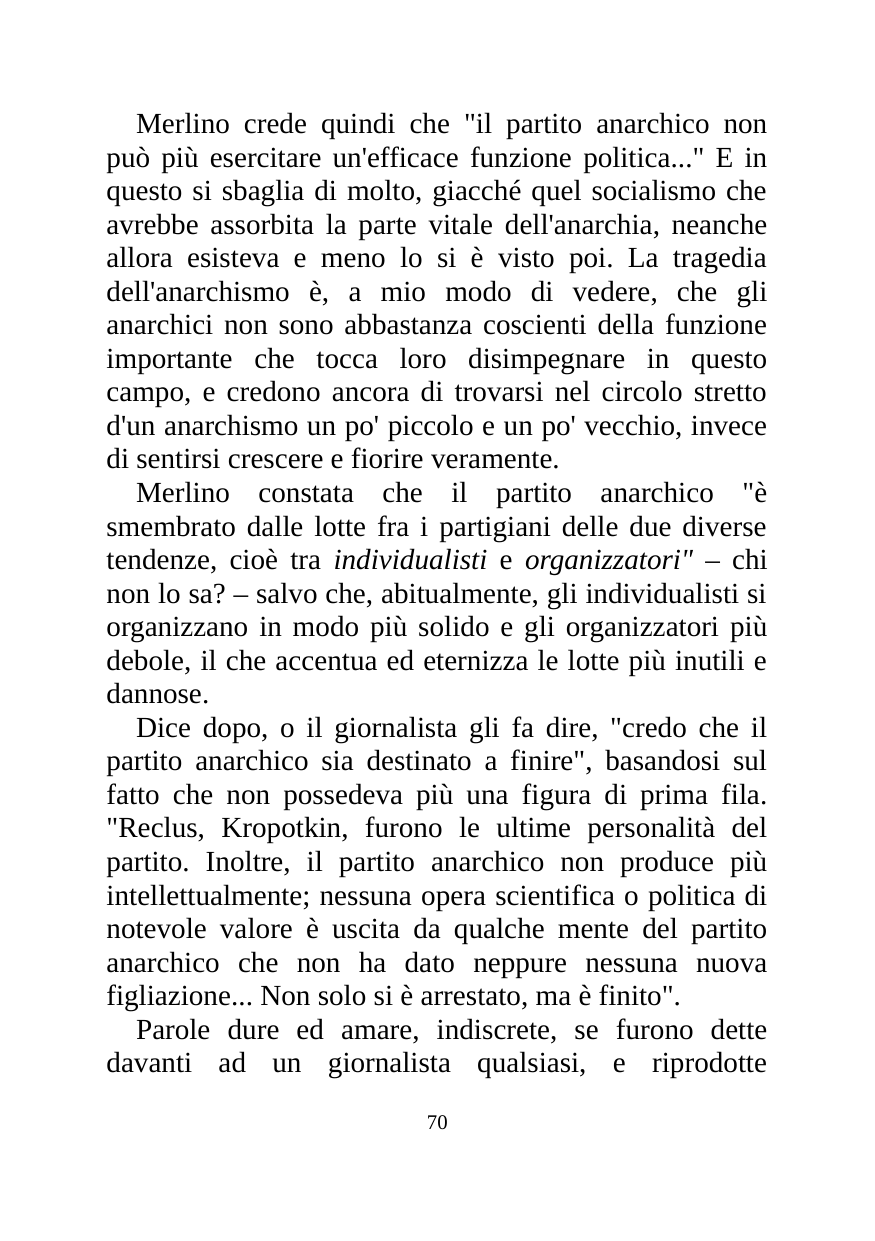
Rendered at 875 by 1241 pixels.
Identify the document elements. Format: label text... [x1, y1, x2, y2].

text Merlino constata che il partito anarchico "è smembrato dalle lotte fra i partigiani delle due diverse tendenze, cioè tra individualisti e organizzatori" – chi non lo sa? – salvo che, abitualmente, gli individualisti si organizzano in modo più solido e gli organizzatori più debole, il che accentua ed eternizza le lotte più inutili e dannose. [106, 475, 768, 710]
text Parole dure ed amare, indiscrete, se furono dette davanti ad un giornalista qualsiasi, e riprodotte [106, 1012, 768, 1079]
text Merlino crede quindi che "il partito anarchico non può più esercitare un'efficace funzione politica..." E in questo si sbaglia di molto, giacché quel socialismo che avrebbe assorbita la parte vitale dell'anarchia, neanche allora esisteva e meno lo si è visto poi. La tragedia dell'anarchismo è, a mio modo di vedere, che gli anarchici non sono abbastanza coscienti della funzione importante che tocca loro disimpegnare in questo campo, e credono ancora di trovarsi nel circolo stretto d'un anarchismo un po' piccolo e un po' vecchio, invece di sentirsi crescere e fiorire veramente. [106, 106, 768, 475]
text Dice dopo, o il giornalista gli fa dire, "credo che il partito anarchico sia destinato a finire", basandosi sul fatto che non possedeva più una figura di prima fila. "Reclus, Kropotkin, furono le ultime personalità del partito. Inoltre, il partito anarchico non produce più intellettualmente; nessuna opera scientifica o politica di notevole valore è uscita da qualche mente del partito anarchico che non ha dato neppure nessuna nuova figliazione... Non solo si è arrestato, ma è finito". [106, 710, 768, 1012]
